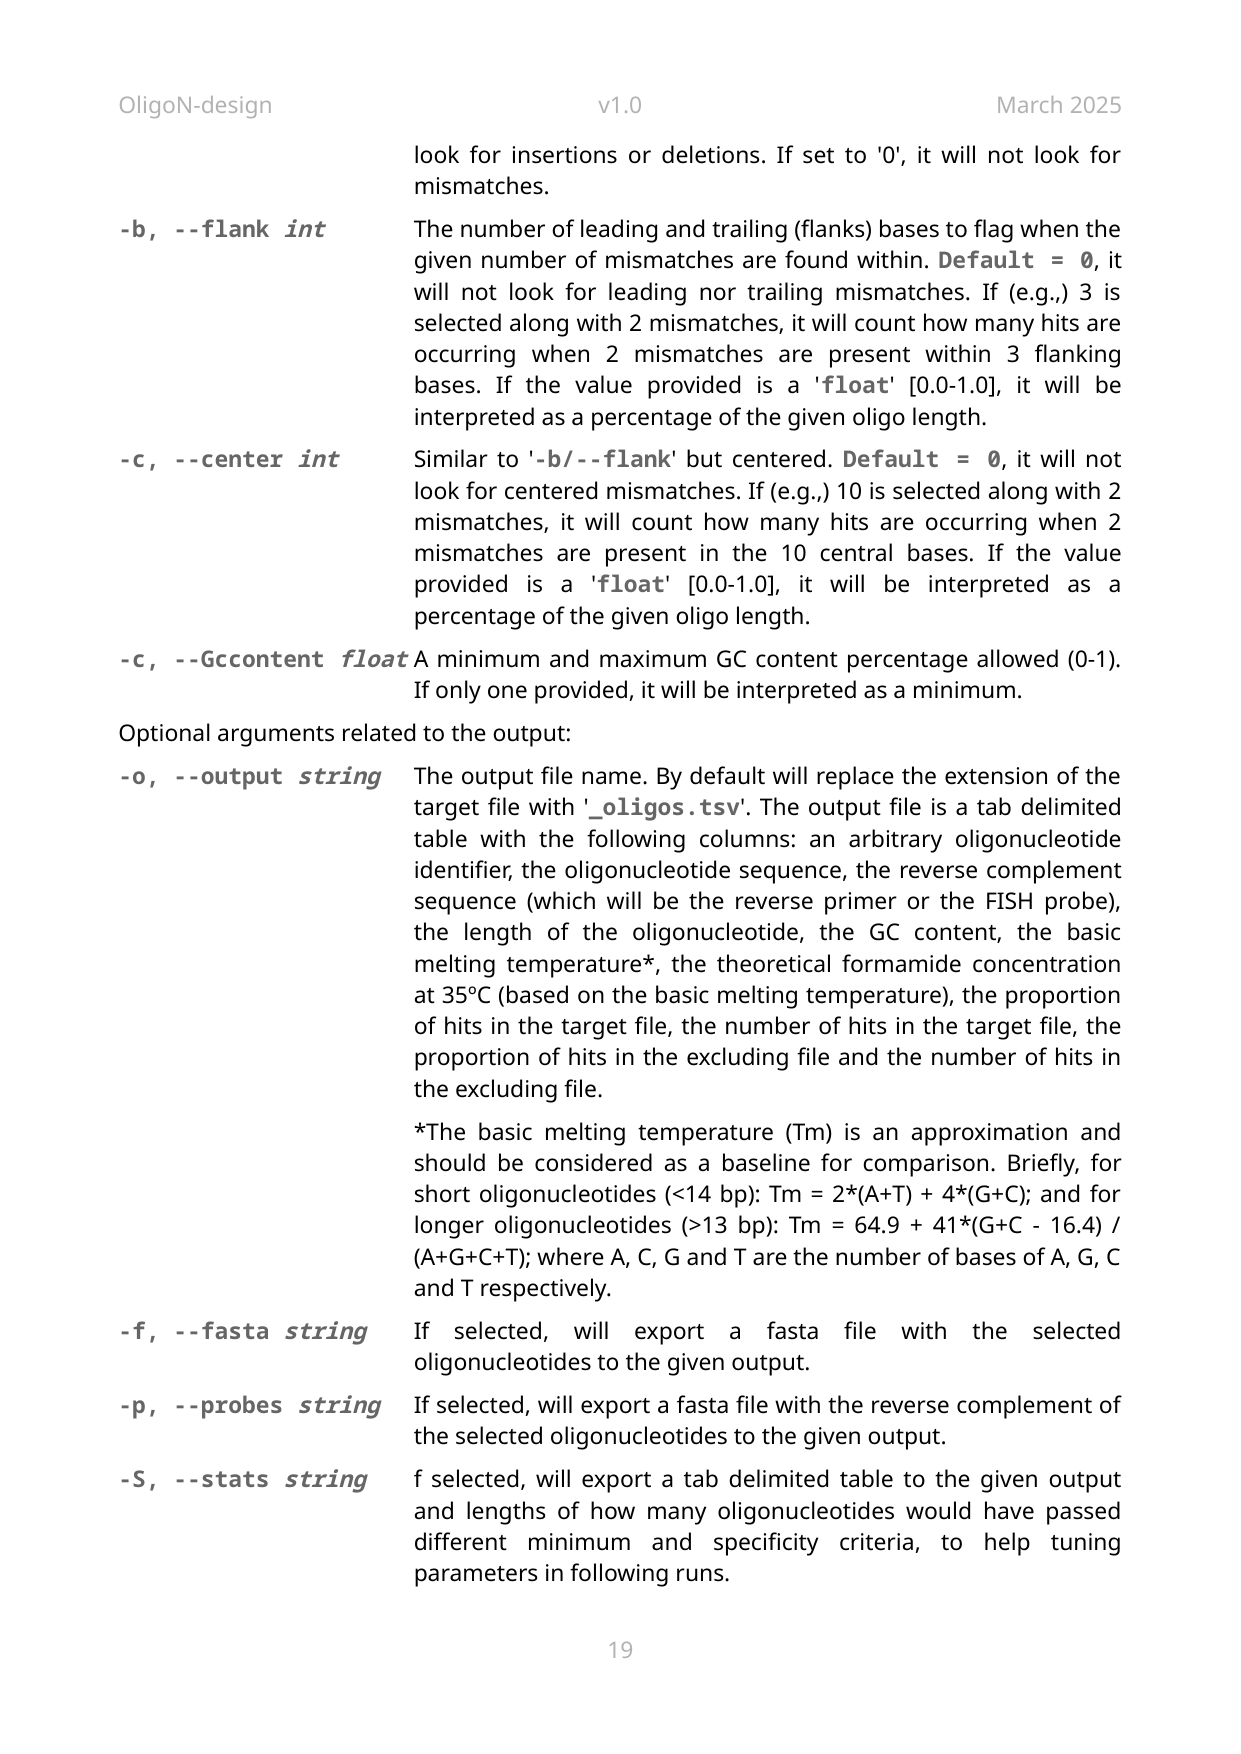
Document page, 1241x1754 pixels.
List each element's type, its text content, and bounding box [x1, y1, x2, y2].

text -f, --fasta string If selected, will export a fasta file with the selected oligonucleotides to the given output. [118, 1315, 1122, 1377]
text Optional arguments related to the output: [118, 717, 1122, 748]
text *The basic melting temperature (Tm) is an approximation and should be considered as a baseline for comparison. Briefly, for short oligonucleotides (<14 bp): Tm = 2*(A+T) + 4*(G+C); and for longer oligonucleotides (>13 bp): Tm = 64.9 + 41*(G+C - 16.4) / (A+G+C+T); where A, C, G and T are the number of bases of A, G, C and T respectively. [118, 1116, 1122, 1303]
text -c, --Gccontent float A minimum and maximum GC content percentage allowed (0-1). If only one provided, it will be interpreted as a minimum. [118, 643, 1122, 705]
text -b, --flank int The number of leading and trailing (flanks) bases to flag when the given number of mismatches are found within. Default = 0, it will not look for leading nor trailing mismatches. If (e.g.,) 3 is selected along with 2 mismatches, it will count how many hits are occurring when 2 mismatches are present within 3 flanking bases. If the value provided is a 'float' [0.0-1.0], it will be interpreted as a percentage of the given oligo length. [118, 213, 1122, 432]
text -o, --output string The output file name. By default will replace the extension of the target file with '_oligos.tsv'. The output file is a tab delimited table with the following columns: an arbitrary oligonucleotide identifier, the oligonucleotide sequence, the reverse complement sequence (which will be the reverse primer or the FISH probe), the length of the oligonucleotide, the GC content, the basic melting temperature*, the theoretical formamide concentration at 35ºC (based on the basic melting temperature), the proportion of hits in the target file, the number of hits in the target file, the proportion of hits in the excluding file and the number of hits in the excluding file. [118, 760, 1122, 1104]
text -c, --center int Similar to '-b/--flank' but centered. Default = 0, it will not look for centered mismatches. If (e.g.,) 10 is selected along with 2 mismatches, it will count how many hits are occurring when 2 mismatches are present in the 10 central bases. If the value provided is a 'float' [0.0-1.0], it will be interpreted as a percentage of the given oligo length. [118, 443, 1122, 631]
text -p, --probes string If selected, will export a fasta file with the reverse complement of the selected oligonucleotides to the given output. [118, 1389, 1122, 1452]
text -S, --stats string f selected, will export a tab delimited table to the given output and lengths of how many oligonucleotides would have passed different minimum and specificity criteria, to help tuning parameters in following runs. [118, 1463, 1122, 1588]
text look for insertions or deletions. If set to '0', it will not look for mismatches. [118, 139, 1122, 201]
